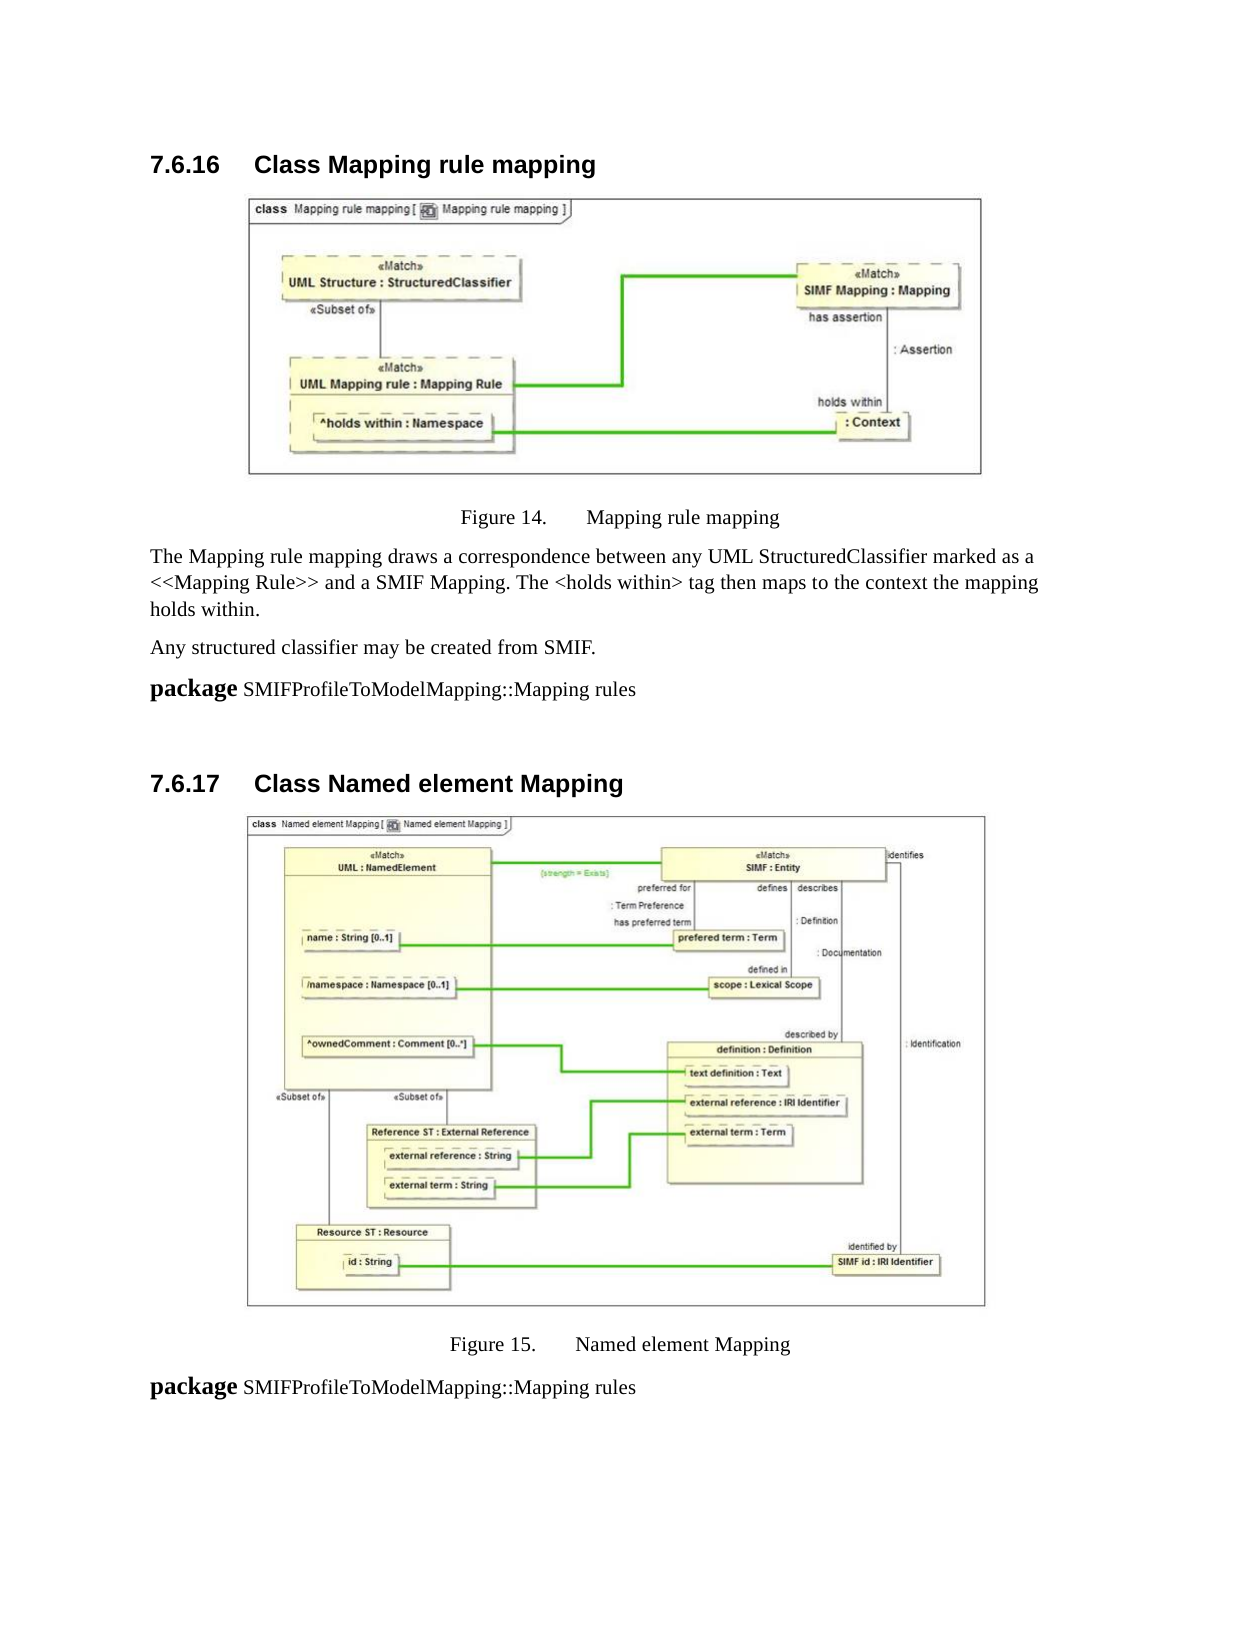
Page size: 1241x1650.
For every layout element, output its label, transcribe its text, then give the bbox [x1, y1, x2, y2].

picture [243, 193, 997, 490]
text package SMIFProfileToModelMapping::Mapping rules [150, 673, 1090, 702]
picture [243, 812, 997, 1318]
text The Mapping rule mapping draws a correspondence between any UML StructuredClassifier marked as a <<Mapping Rule>> and a SMIF Mapping. The <holds within> tag then maps to the context the mapping holds within. [150, 544, 1090, 621]
text package SMIFProfileToModelMapping::Mapping rules [150, 1371, 1090, 1400]
text Figure 14. Mapping rule mapping [150, 505, 1090, 529]
subtitle Class Mapping rule mapping [150, 150, 1090, 179]
text Any structured classifier may be created from SMIF. [150, 635, 1090, 659]
text Figure 15. Named element Mapping [150, 1332, 1090, 1356]
subtitle Class Named element Mapping [150, 769, 1090, 798]
